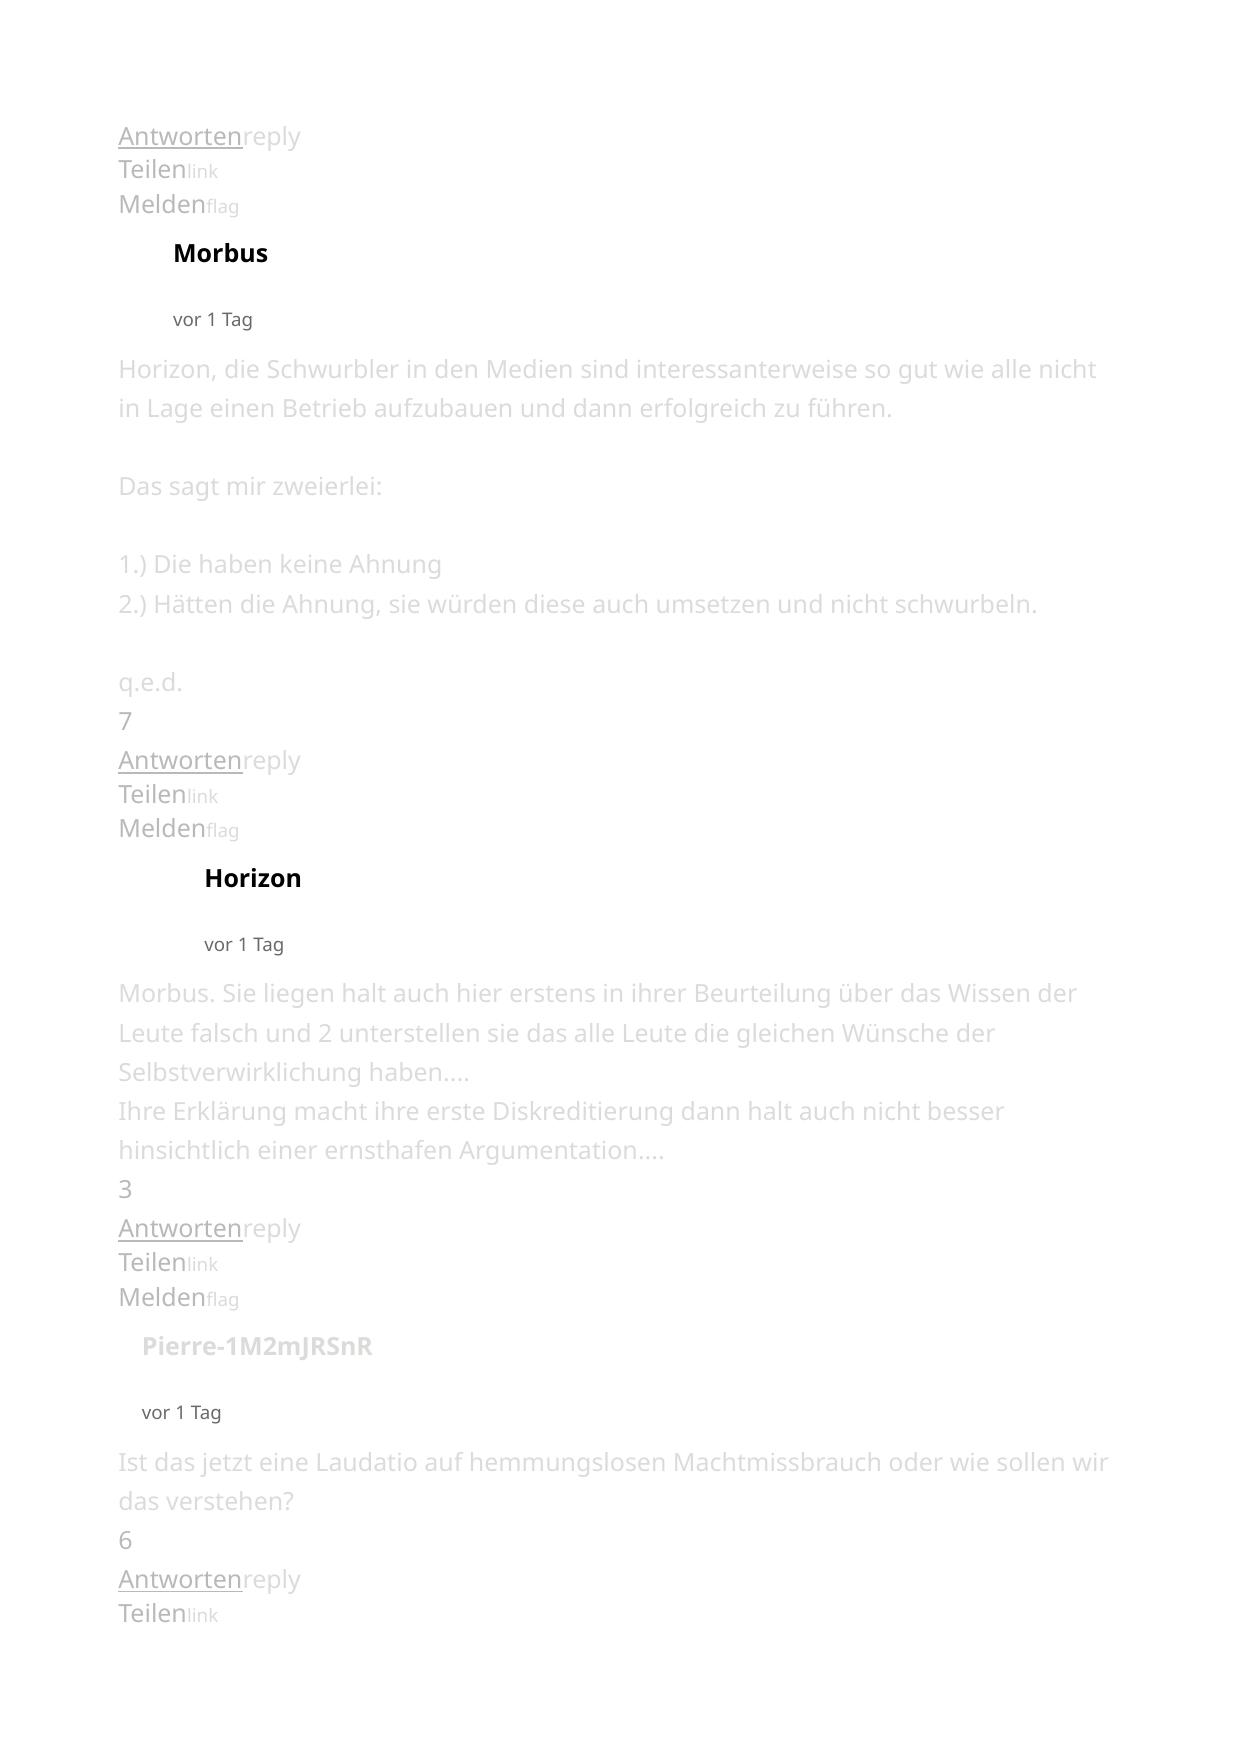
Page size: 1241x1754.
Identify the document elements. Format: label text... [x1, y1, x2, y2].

text Morbus. Sie liegen halt auch hier erstens in ihrer Beurteilung über das Wissen der Leute falsch und 2 unterstellen sie das alle Leute die gleichen Wünsche der Selbstverwirklichung haben.... Ihre Erklärung macht ihre erste Diskreditierung dann halt auch nicht besser hinsichtlich einer ernsthafen Argumentation.... [118, 976, 1122, 1167]
text Morbus [173, 236, 1114, 270]
text Horizon, die Schwurbler in den Medien sind interessanterweise so gut wie alle nicht in Lage einen Betrieb aufzubauen und dann erfolgreich zu führen. Das sagt mir zweierlei: 1.) Die haben keine Ahnung 2.) Hätten die Ahnung, sie würden diese auch umsetzen und nicht schwurbeln. q.e.d. [118, 351, 1122, 699]
text Teilenlink [118, 152, 1122, 186]
text Teilenlink [118, 777, 1122, 811]
text 7 [118, 704, 1122, 738]
text Teilenlink [118, 1245, 1122, 1279]
text Teilenlink [118, 1596, 1122, 1630]
text Ist das jetzt eine Laudatio auf hemmungslosen Machtmissbrauch oder wie sollen wir das verstehen? [118, 1444, 1122, 1517]
text Meldenflag [118, 186, 1122, 220]
text vor 1 Tag [204, 931, 1117, 957]
text Pierre-1M2mJRSnR [142, 1329, 1114, 1363]
text Antwortenreply [118, 1211, 1122, 1245]
text Antwortenreply [118, 743, 1122, 777]
text Antwortenreply [118, 118, 1122, 152]
text vor 1 Tag [173, 306, 1117, 332]
text vor 1 Tag [142, 1399, 1117, 1425]
text Antwortenreply [118, 1562, 1122, 1596]
text Horizon [204, 861, 1114, 895]
text Meldenflag [118, 811, 1122, 845]
text 6 [118, 1522, 1122, 1557]
text Meldenflag [118, 1279, 1122, 1313]
text 3 [118, 1172, 1122, 1206]
